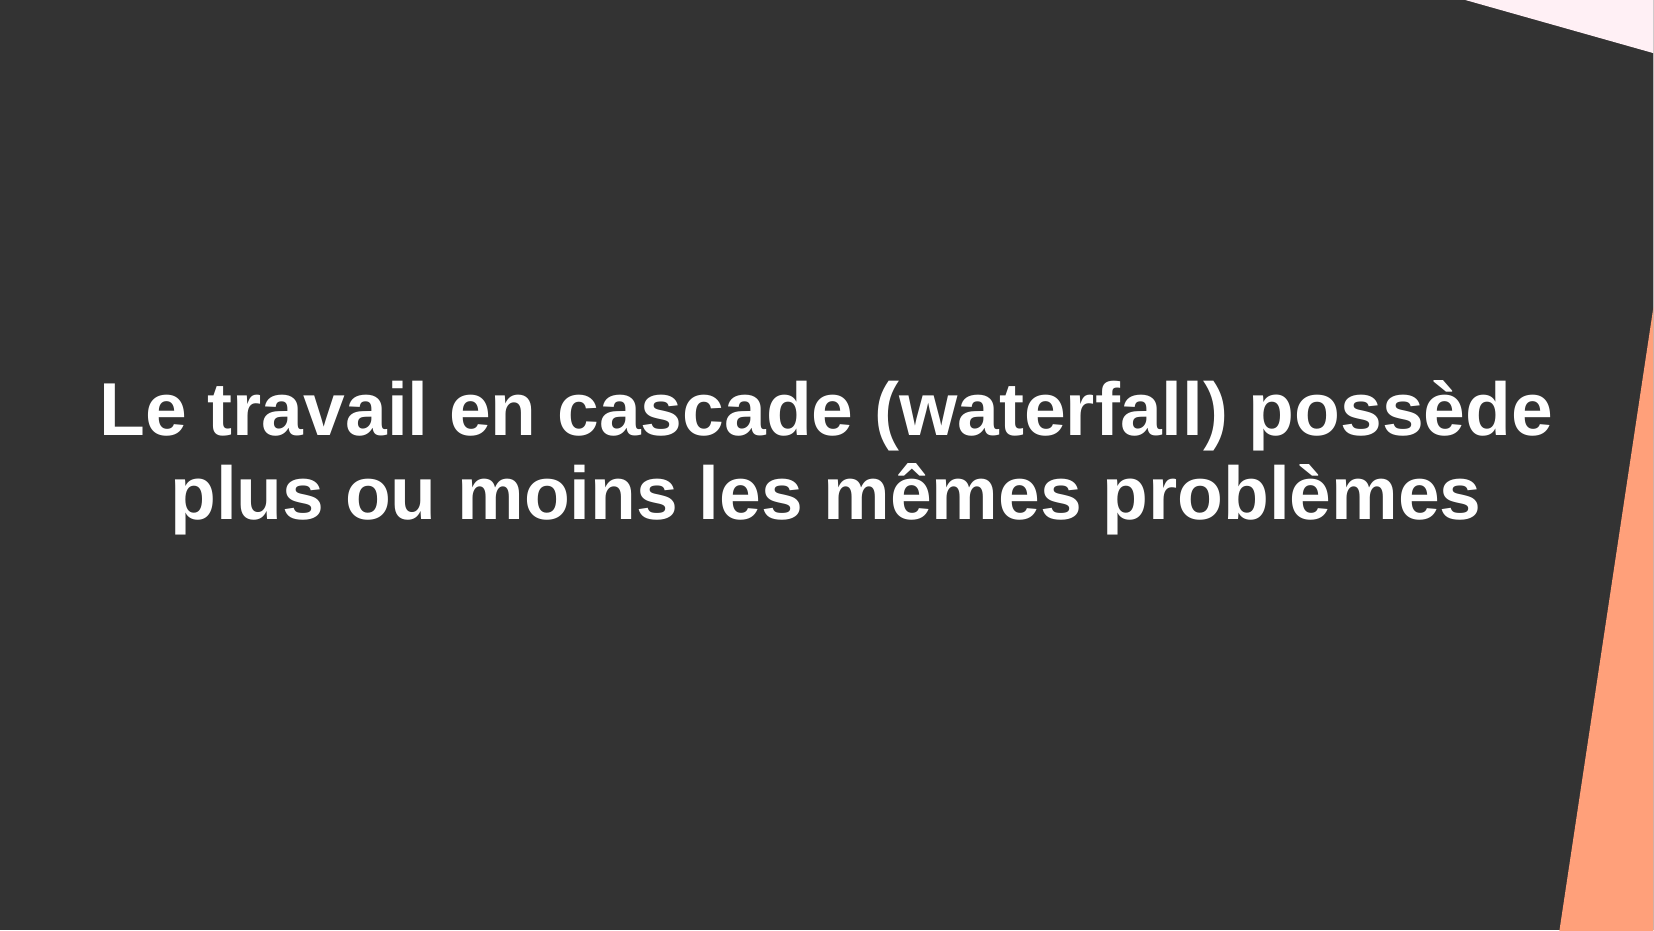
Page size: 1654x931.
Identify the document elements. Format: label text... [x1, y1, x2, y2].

text_box [1559, 303, 1654, 931]
text_box [1465, 0, 1654, 54]
title Le travail en cascade (waterfall) possède plus ou moins les mêmes problèmes [31, 367, 1622, 563]
